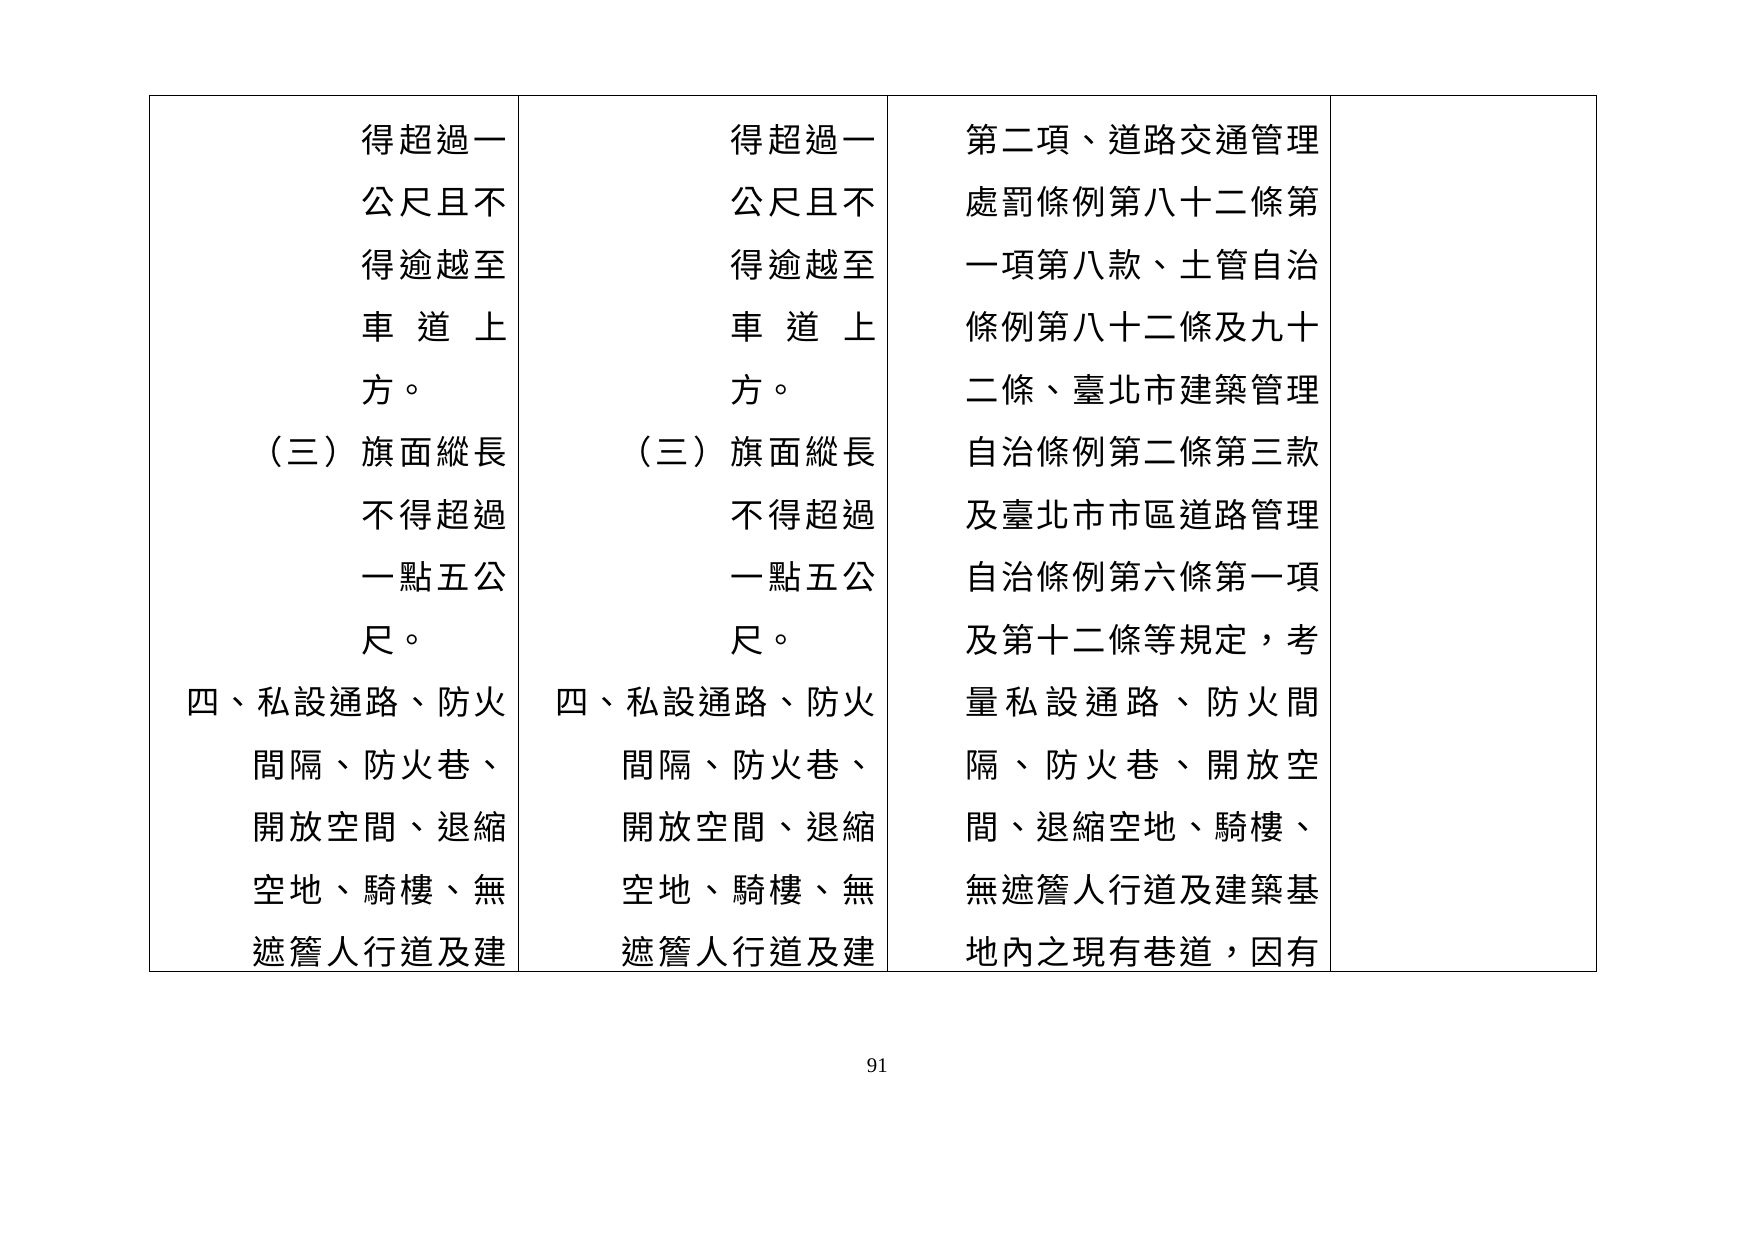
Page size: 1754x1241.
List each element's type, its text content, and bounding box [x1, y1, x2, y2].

table_cell 得超過一公尺且不得逾越至車道上方。 （三）旗面縱長不得超過一點五公尺。 四、私設通路、防火間隔、防火巷、開放空間、退縮空地、騎樓、無遮簷人行道及建 [150, 96, 518, 971]
table_cell 第二項、道路交通管理處罰條例第八十二條第一項第八款、土管自治條例第八十二條及九十二條、臺北市建築管理自治條例第二條第三款及臺北市市區道路管理自治條例第六條第一項及第十二條等規定，考量私設通路、防火間隔、防火巷、開放空間、退縮空地、騎樓、無遮簷人行道及建築基地內之現有巷道，因有 [888, 96, 1330, 971]
table_cell 得超過一公尺且不得逾越至車道上方。 （三）旗面縱長不得超過一點五公尺。 四、私設通路、防火間隔、防火巷、開放空間、退縮空地、騎樓、無遮簷人行道及建 [519, 96, 887, 971]
table_cell [1331, 96, 1596, 971]
